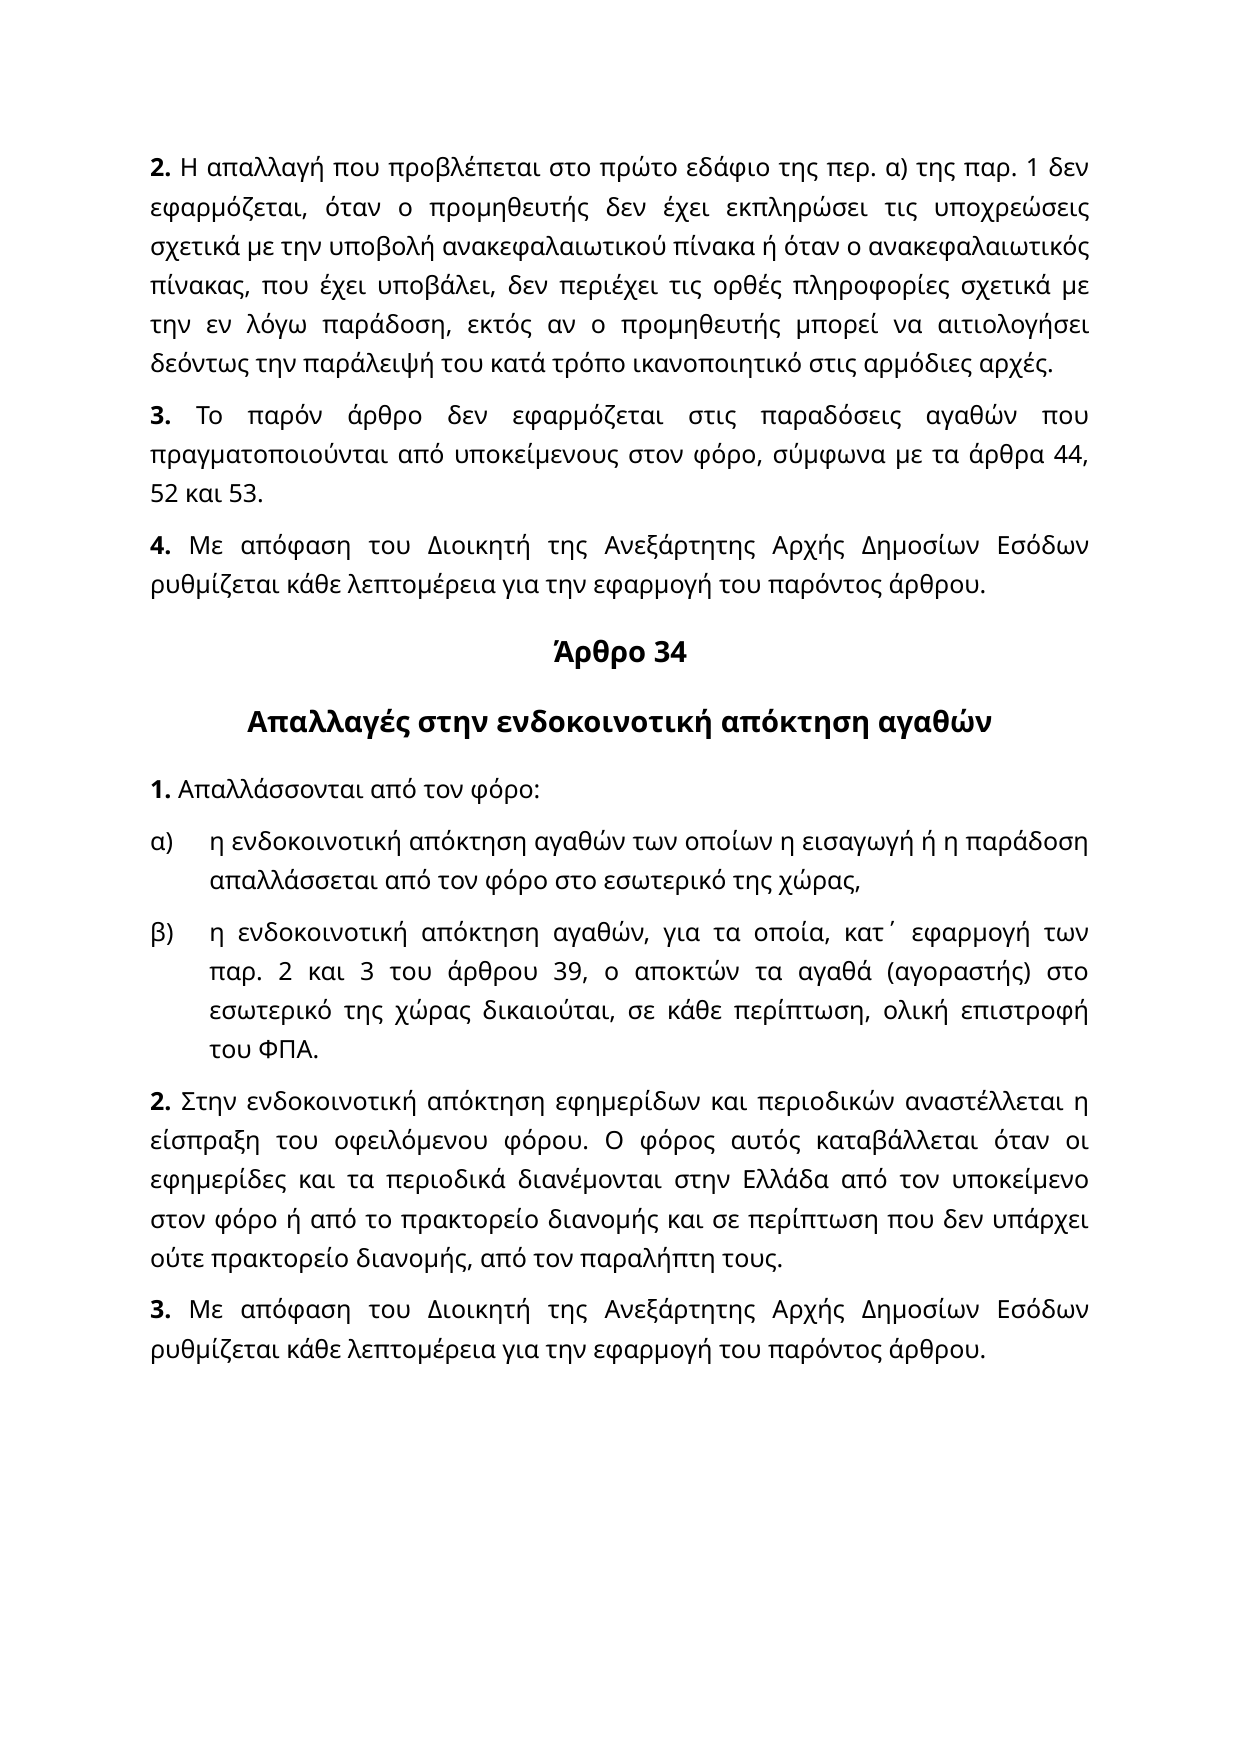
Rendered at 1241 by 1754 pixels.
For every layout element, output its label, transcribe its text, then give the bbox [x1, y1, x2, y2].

text 4. Με απόφαση του Διοικητή της Ανεξάρτητης Αρχής Δημοσίων Εσόδων ρυθμίζεται κάθε λεπτομέρεια για την εφαρμογή του παρόντος άρθρου. [150, 527, 1090, 601]
subtitle Απαλλαγές στην ενδοκοινοτική απόκτηση αγαθών [150, 701, 1090, 741]
text 3. Το παρόν άρθρο δεν εφαρμόζεται στις παραδόσεις αγαθών που πραγματοποιούνται από υποκείμενους στον φόρο, σύμφωνα με τα άρθρα 44, 52 και 53. [150, 397, 1090, 510]
subtitle Άρθρο 34 [150, 631, 1090, 671]
list α) η ενδοκοινοτική απόκτηση αγαθών των οποίων η εισαγωγή ή η παράδοση απαλλάσσεται από τον φόρο στο εσωτερικό της χώρας, [150, 824, 1090, 897]
text 2. Η απαλλαγή που προβλέπεται στο πρώτο εδάφιο της περ. α) της παρ. 1 δεν εφαρμόζεται, όταν ο προμηθευτής δεν έχει εκπληρώσει τις υποχρεώσεις σχετικά με την υποβολή ανακεφαλαιωτικού πίνακα ή όταν ο ανακεφαλαιωτικός πίνακας, που έχει υποβάλει, δεν περιέχει τις ορθές πληροφορίες σχετικά με την εν λόγω παράδοση, εκτός αν ο προμηθευτής μπορεί να αιτιολογήσει δεόντως την παράλειψή του κατά τρόπο ικανοποιητικό στις αρμόδιες αρχές. [150, 150, 1090, 380]
text 2. Στην ενδοκοινοτική απόκτηση εφημερίδων και περιοδικών αναστέλλεται η είσπραξη του οφειλόμενου φόρου. Ο φόρος αυτός καταβάλλεται όταν οι εφημερίδες και τα περιοδικά διανέμονται στην Ελλάδα από τον υποκείμενο στον φόρο ή από το πρακτορείο διανομής και σε περίπτωση που δεν υπάρχει ούτε πρακτορείο διανομής, από τον παραλήπτη τους. [150, 1084, 1090, 1274]
text 1. Απαλλάσσονται από τον φόρο: [150, 772, 1090, 806]
list β) η ενδοκοινοτική απόκτηση αγαθών, για τα οποία, κατ΄ εφαρμογή των παρ. 2 και 3 του άρθρου 39, ο αποκτών τα αγαθά (αγοραστής) στο εσωτερικό της χώρας δικαιούται, σε κάθε περίπτωση, ολική επιστροφή του ΦΠΑ. [150, 914, 1090, 1066]
text 3. Με απόφαση του Διοικητή της Ανεξάρτητης Αρχής Δημοσίων Εσόδων ρυθμίζεται κάθε λεπτομέρεια για την εφαρμογή του παρόντος άρθρου. [150, 1292, 1090, 1365]
